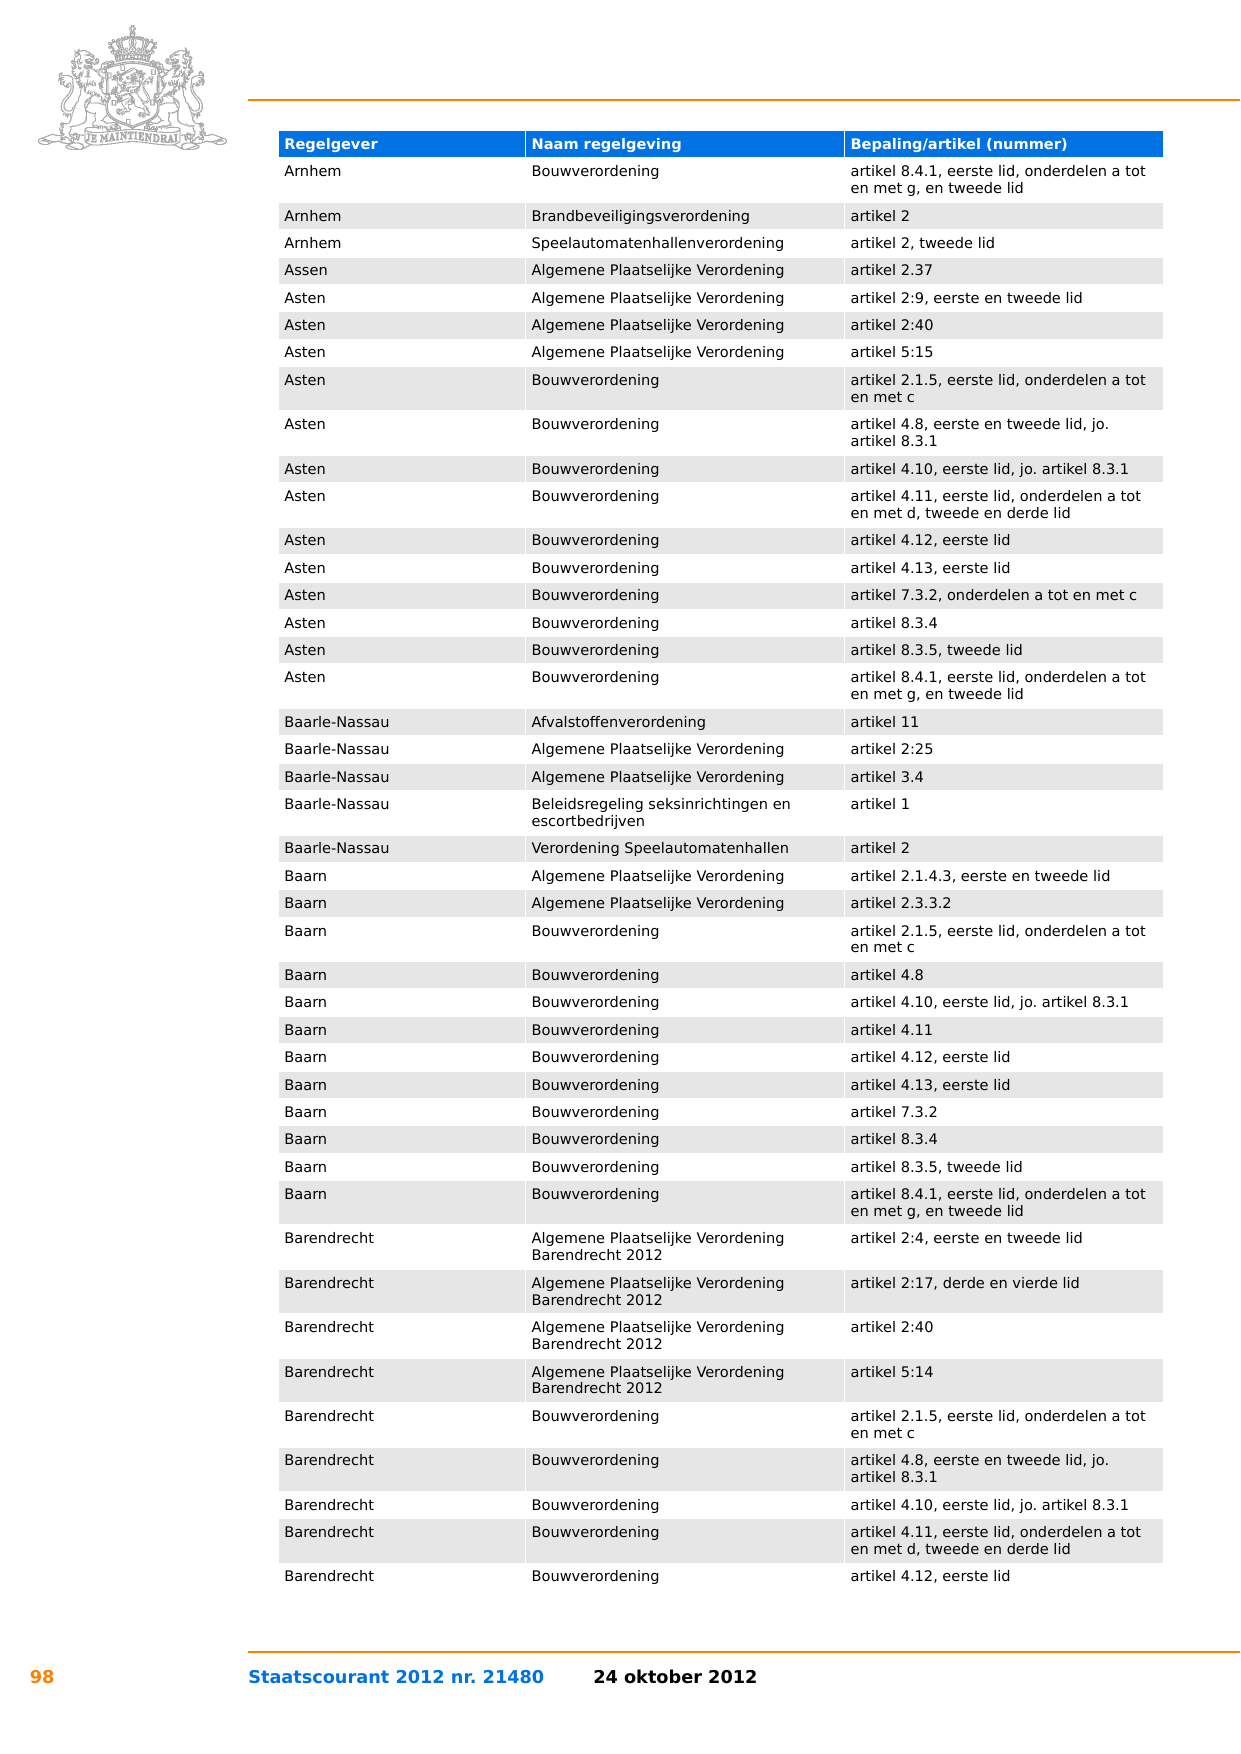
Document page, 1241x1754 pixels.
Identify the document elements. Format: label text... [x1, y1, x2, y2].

table_cell Bouwverordening [526, 456, 844, 482]
table_cell artikel 2.3.3.2 [845, 890, 1163, 917]
table_cell artikel 2.1.4.3, eerste en tweede lid [845, 863, 1163, 889]
table_cell Bouwverordening [526, 1564, 844, 1590]
table_cell artikel 2:9, eerste en tweede lid [845, 285, 1163, 311]
table_cell artikel 4.11, eerste lid, onderdelen a tot en met d, tweede en derde lid [845, 1519, 1163, 1563]
table_cell artikel 4.13, eerste lid [845, 1072, 1163, 1098]
table_cell artikel 5:14 [845, 1359, 1163, 1402]
table_cell Baarle-Nassau [279, 709, 525, 735]
table_cell artikel 2 [845, 836, 1163, 862]
table_cell Baarn [279, 1072, 525, 1098]
table_cell Baarn [279, 1099, 525, 1125]
table_cell artikel 4.12, eerste lid [845, 528, 1163, 554]
table_cell artikel 8.4.1, eerste lid, onderdelen a tot en met g, en tweede lid [845, 1181, 1163, 1224]
table_cell artikel 2.37 [845, 258, 1163, 284]
table_cell Asten [279, 528, 525, 554]
table_cell Barendrecht [279, 1492, 525, 1518]
table_cell Asten [279, 411, 525, 455]
table_cell Bouwverordening [526, 158, 844, 202]
table_cell artikel 2, tweede lid [845, 230, 1163, 256]
table_cell Bouwverordening [526, 610, 844, 636]
table_cell artikel 2:17, derde en vierde lid [845, 1270, 1163, 1313]
table_cell Bouwverordening [526, 1099, 844, 1125]
table_cell Barendrecht [279, 1564, 525, 1590]
table_cell Bouwverordening [526, 483, 844, 527]
table_cell Arnhem [279, 203, 525, 229]
table_cell artikel 8.4.1, eerste lid, onderdelen a tot en met g, en tweede lid [845, 158, 1163, 202]
table_header Regelgever [279, 131, 525, 157]
table_cell artikel 2.1.5, eerste lid, onderdelen a tot en met c [845, 1403, 1163, 1446]
table_cell artikel 4.8, eerste en tweede lid, jo. artikel 8.3.1 [845, 1448, 1163, 1491]
picture [38, 25, 227, 150]
table_cell artikel 2.1.5, eerste lid, onderdelen a tot en met c [845, 367, 1163, 410]
table_cell Bouwverordening [526, 918, 844, 961]
table_cell Baarle-Nassau [279, 764, 525, 790]
table_header Naam regelgeving [526, 131, 844, 157]
table_cell Barendrecht [279, 1314, 525, 1358]
table_cell Asten [279, 555, 525, 581]
table_cell artikel 7.3.2, onderdelen a tot en met c [845, 583, 1163, 609]
table_cell Bouwverordening [526, 962, 844, 988]
table_cell Algemene Plaatselijke Verordening [526, 340, 844, 366]
table_cell Bouwverordening [526, 367, 844, 410]
table_cell Asten [279, 340, 525, 366]
table_cell artikel 4.12, eerste lid [845, 1044, 1163, 1071]
table_cell Bouwverordening [526, 1044, 844, 1071]
table_cell artikel 4.12, eerste lid [845, 1564, 1163, 1590]
table_cell artikel 4.10, eerste lid, jo. artikel 8.3.1 [845, 990, 1163, 1016]
table_cell Asten [279, 456, 525, 482]
table_cell Algemene Plaatselijke Verordening Barendrecht 2012 [526, 1226, 844, 1269]
table_cell artikel 4.10, eerste lid, jo. artikel 8.3.1 [845, 1492, 1163, 1518]
table_cell Assen [279, 258, 525, 284]
table_cell artikel 2:40 [845, 1314, 1163, 1358]
table_cell artikel 7.3.2 [845, 1099, 1163, 1125]
table_cell Baarn [279, 1017, 525, 1043]
table_cell artikel 3.4 [845, 764, 1163, 790]
table_cell artikel 2:40 [845, 312, 1163, 339]
table_cell Algemene Plaatselijke Verordening [526, 736, 844, 763]
table_cell Algemene Plaatselijke Verordening Barendrecht 2012 [526, 1359, 844, 1402]
table_cell artikel 1 [845, 791, 1163, 834]
table_cell Baarn [279, 990, 525, 1016]
table_cell Baarn [279, 1154, 525, 1180]
table_cell Asten [279, 312, 525, 339]
table_cell artikel 11 [845, 709, 1163, 735]
table_cell Bouwverordening [526, 411, 844, 455]
table_cell Barendrecht [279, 1519, 525, 1563]
table_cell Baarn [279, 962, 525, 988]
table_cell Afvalstoffenverordening [526, 709, 844, 735]
table_cell Algemene Plaatselijke Verordening [526, 285, 844, 311]
table_cell Barendrecht [279, 1448, 525, 1491]
table_cell Baarn [279, 1044, 525, 1071]
table_cell artikel 8.4.1, eerste lid, onderdelen a tot en met g, en tweede lid [845, 665, 1163, 708]
table_cell artikel 8.3.4 [845, 1126, 1163, 1153]
table_cell Algemene Plaatselijke Verordening [526, 312, 844, 339]
table_cell Baarle-Nassau [279, 736, 525, 763]
table_cell Bouwverordening [526, 528, 844, 554]
table_cell artikel 4.10, eerste lid, jo. artikel 8.3.1 [845, 456, 1163, 482]
table_cell artikel 4.11 [845, 1017, 1163, 1043]
table_cell Algemene Plaatselijke Verordening Barendrecht 2012 [526, 1270, 844, 1313]
table_cell Algemene Plaatselijke Verordening [526, 764, 844, 790]
table_cell Asten [279, 285, 525, 311]
table_cell Bouwverordening [526, 1154, 844, 1180]
table_cell Bouwverordening [526, 1492, 844, 1518]
table_cell artikel 8.3.5, tweede lid [845, 637, 1163, 663]
table_cell Verordening Speelautomatenhallen [526, 836, 844, 862]
table_cell artikel 2:4, eerste en tweede lid [845, 1226, 1163, 1269]
table_cell Asten [279, 610, 525, 636]
table_cell Bouwverordening [526, 990, 844, 1016]
table_cell artikel 4.11, eerste lid, onderdelen a tot en met d, tweede en derde lid [845, 483, 1163, 527]
table_cell Bouwverordening [526, 1126, 844, 1153]
table_cell artikel 2 [845, 203, 1163, 229]
table_cell Algemene Plaatselijke Verordening Barendrecht 2012 [526, 1314, 844, 1358]
table_cell Bouwverordening [526, 1448, 844, 1491]
table_cell Bouwverordening [526, 1403, 844, 1446]
table_cell Baarn [279, 890, 525, 917]
table_cell Asten [279, 483, 525, 527]
table_cell Bouwverordening [526, 665, 844, 708]
table_cell artikel 4.13, eerste lid [845, 555, 1163, 581]
table_cell Brandbeveiligingsverordening [526, 203, 844, 229]
table_cell artikel 5:15 [845, 340, 1163, 366]
table_cell Baarn [279, 918, 525, 961]
table_cell Beleidsregeling seksinrichtingen en escortbedrijven [526, 791, 844, 834]
table_cell Asten [279, 367, 525, 410]
table_cell Barendrecht [279, 1270, 525, 1313]
table_cell Speelautomatenhallenverordening [526, 230, 844, 256]
table_cell artikel 4.8, eerste en tweede lid, jo. artikel 8.3.1 [845, 411, 1163, 455]
table_cell Algemene Plaatselijke Verordening [526, 890, 844, 917]
table_cell Baarn [279, 1181, 525, 1224]
table_cell Bouwverordening [526, 637, 844, 663]
table_cell Bouwverordening [526, 1181, 844, 1224]
table_cell Baarle-Nassau [279, 791, 525, 834]
table_cell artikel 8.3.5, tweede lid [845, 1154, 1163, 1180]
table_cell Algemene Plaatselijke Verordening [526, 863, 844, 889]
table_cell Bouwverordening [526, 583, 844, 609]
table_cell Baarn [279, 1126, 525, 1153]
table_cell Barendrecht [279, 1403, 525, 1446]
table_cell artikel 2.1.5, eerste lid, onderdelen a tot en met c [845, 918, 1163, 961]
table_cell Barendrecht [279, 1359, 525, 1402]
table_cell Asten [279, 637, 525, 663]
table_cell artikel 8.3.4 [845, 610, 1163, 636]
table_cell Asten [279, 583, 525, 609]
table_cell Bouwverordening [526, 1017, 844, 1043]
table_cell Arnhem [279, 230, 525, 256]
table_cell Arnhem [279, 158, 525, 202]
table_header Bepaling/artikel (nummer) [845, 131, 1163, 157]
table_cell Baarn [279, 863, 525, 889]
table_cell Baarle-Nassau [279, 836, 525, 862]
table_cell Asten [279, 665, 525, 708]
table_cell artikel 2:25 [845, 736, 1163, 763]
table_cell Bouwverordening [526, 1519, 844, 1563]
table_cell Bouwverordening [526, 1072, 844, 1098]
table_cell Algemene Plaatselijke Verordening [526, 258, 844, 284]
table_cell Barendrecht [279, 1226, 525, 1269]
table_cell artikel 4.8 [845, 962, 1163, 988]
table_cell Bouwverordening [526, 555, 844, 581]
